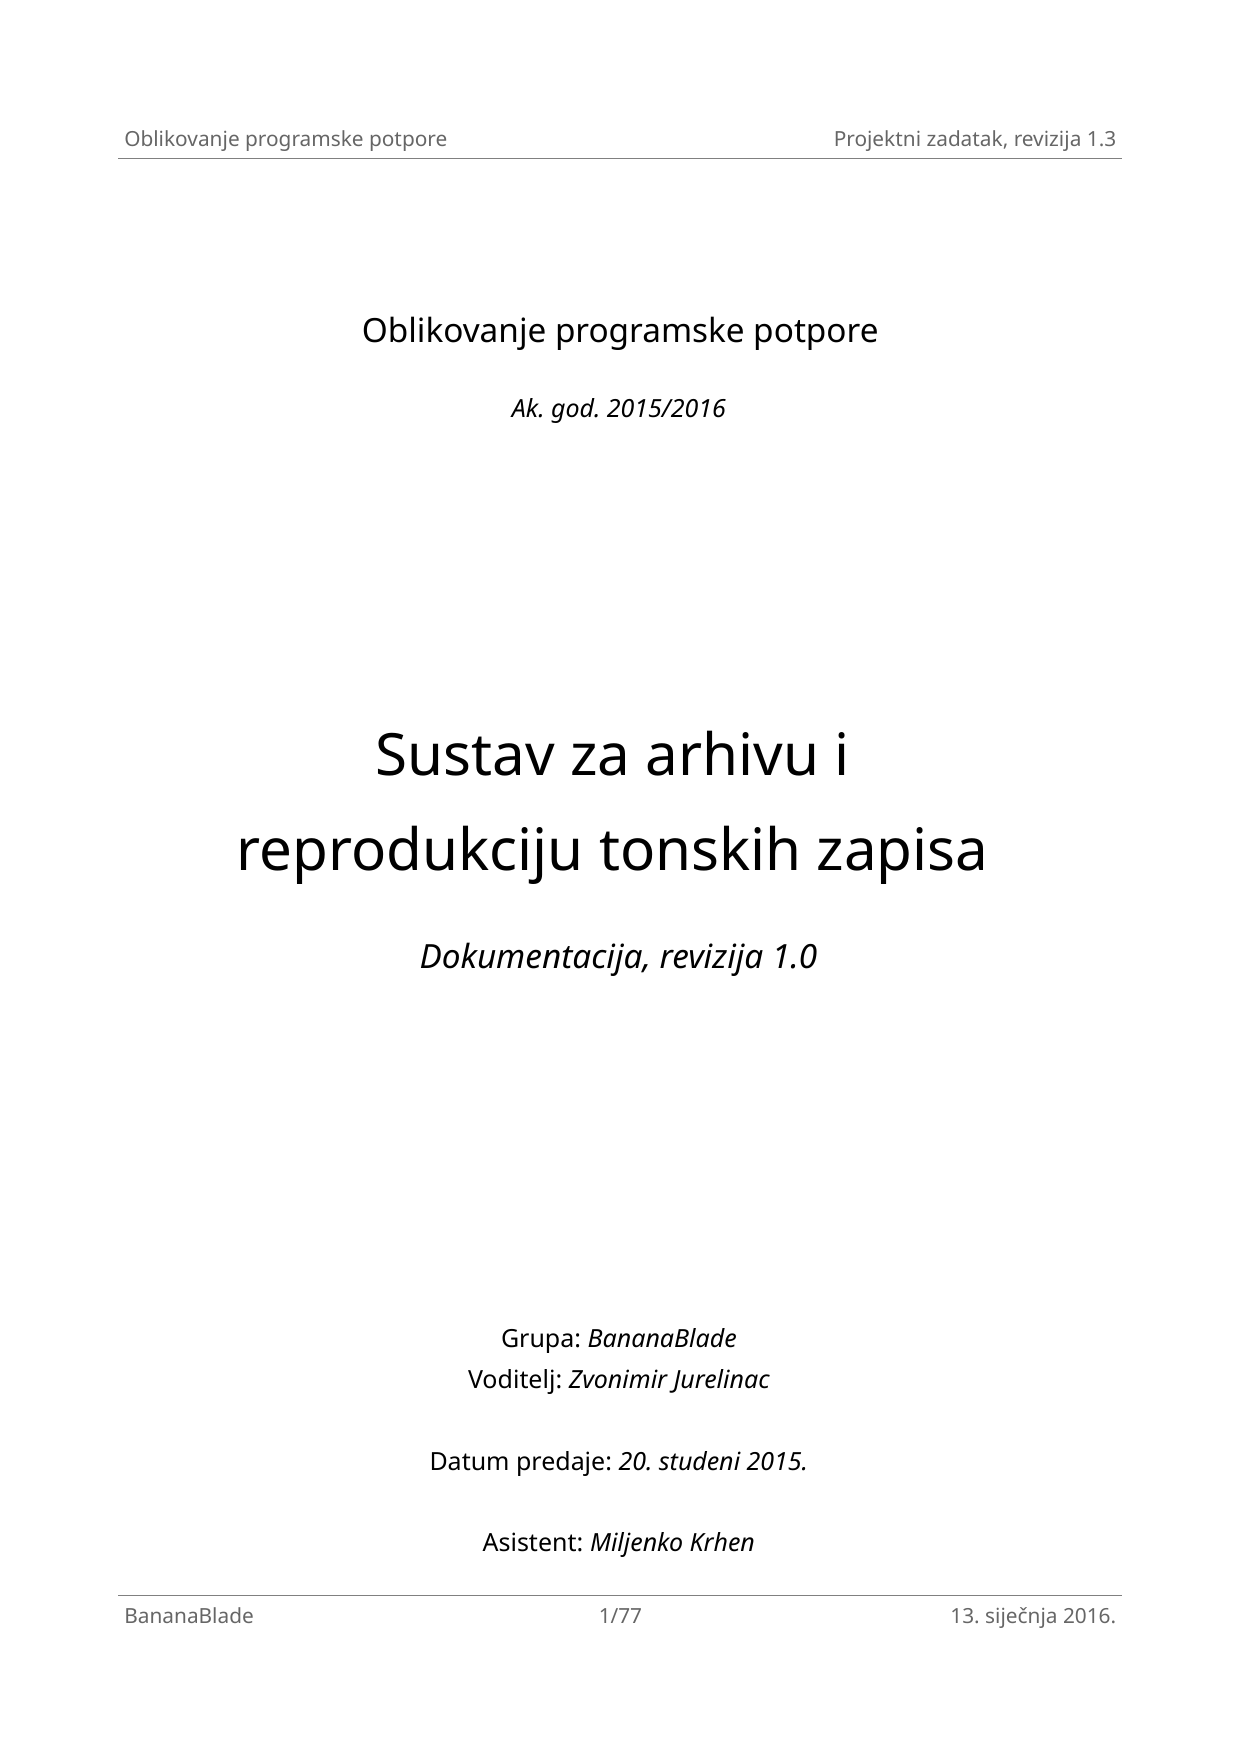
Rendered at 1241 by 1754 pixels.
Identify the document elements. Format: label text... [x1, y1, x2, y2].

text Ak. god. 2015/2016 [118, 391, 1122, 425]
text Grupa: BananaBlade Voditelj: Zvonimir Jurelinac Datum predaje: 20. studeni 2015. Asistent: Miljenko Krhen [118, 1198, 1122, 1559]
text Dokumentacija, revizija 1.0 [118, 933, 1122, 978]
text Oblikovanje programske potpore [118, 307, 1122, 352]
text Sustav za arhivu i reprodukciju tonskih zapisa [118, 713, 1122, 888]
